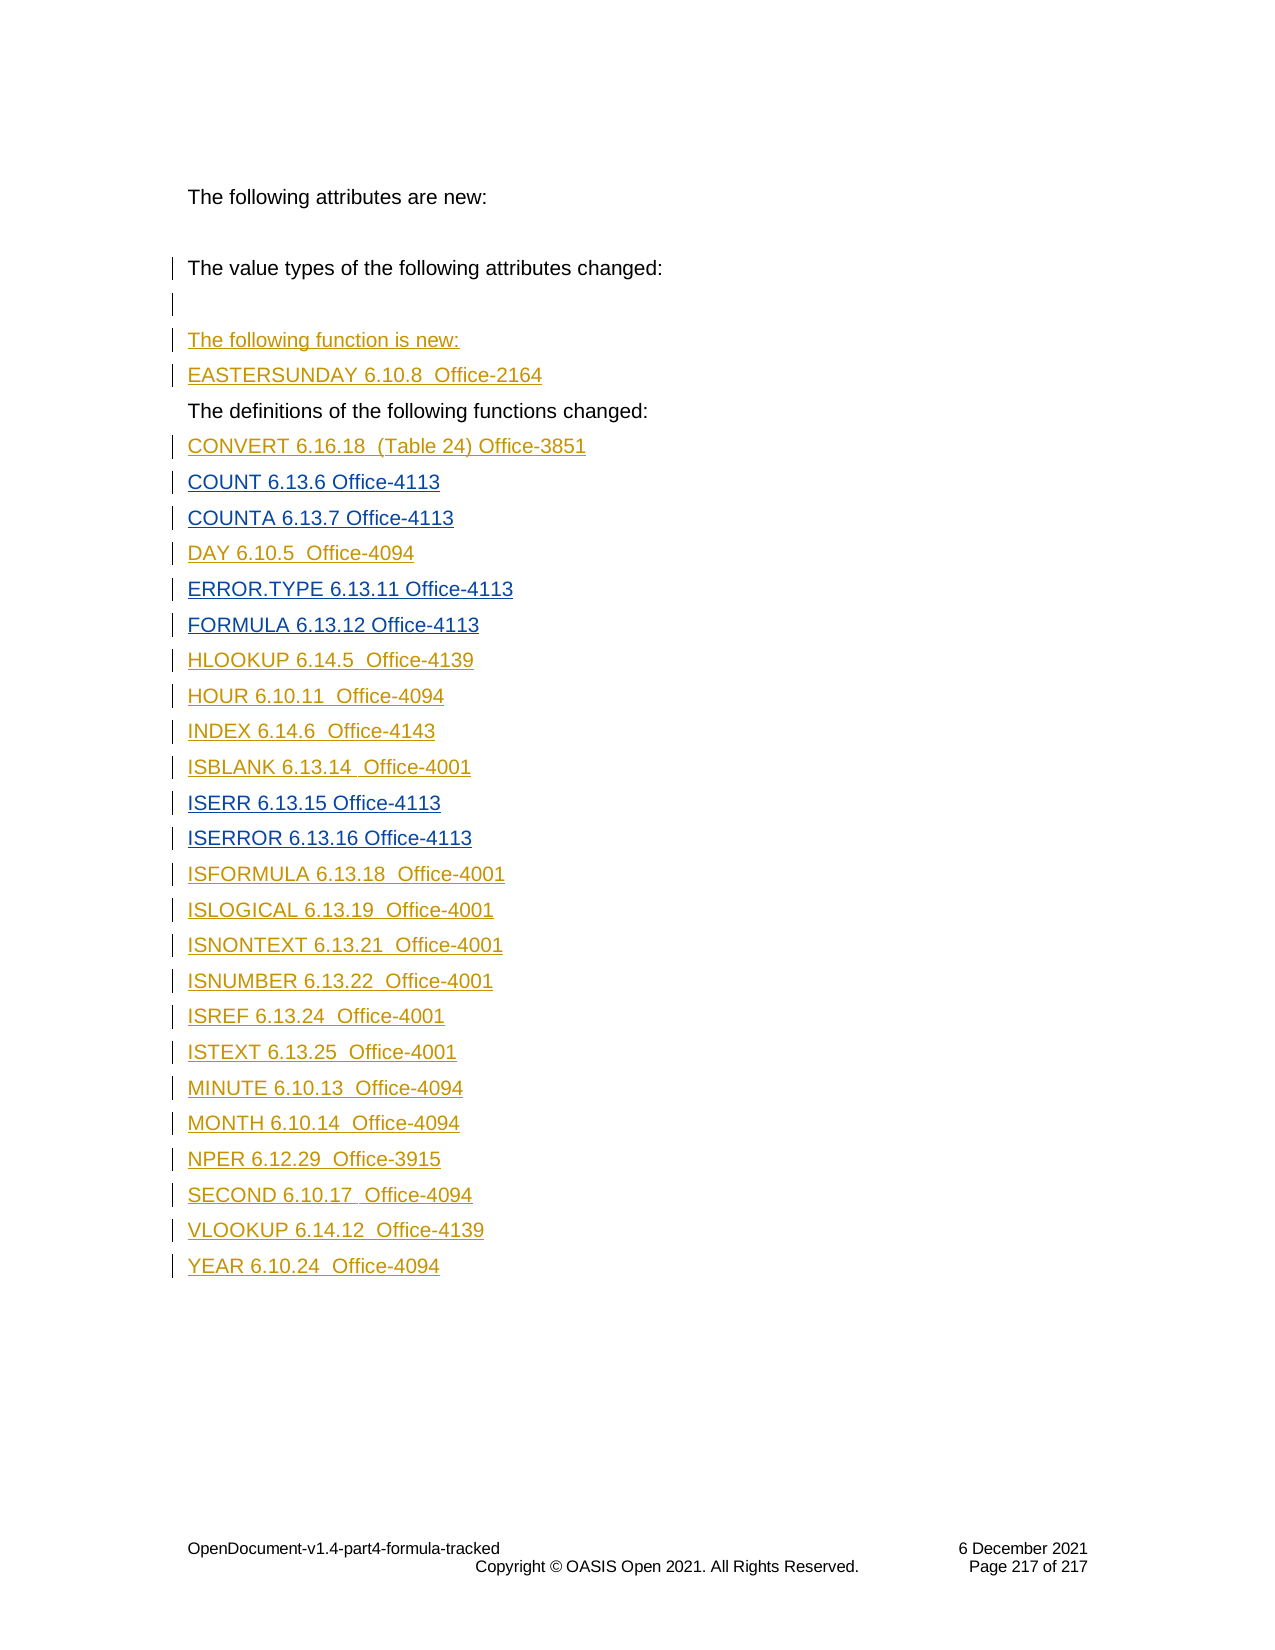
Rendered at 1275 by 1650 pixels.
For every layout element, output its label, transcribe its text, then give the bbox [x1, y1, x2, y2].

text ISNONTEXT 6.13.21 Office-4001 [187, 934, 1088, 957]
text The definitions of the following functions changed: [187, 399, 1088, 423]
text The value types of the following attributes changed: [187, 257, 1088, 280]
text ISLOGICAL 6.13.19 Office-4001 [187, 898, 1088, 922]
text HOUR 6.10.11 Office-4094 [187, 684, 1088, 708]
text INDEX 6.14.6 Office-4143 [187, 720, 1088, 743]
text FORMULA 6.13.12 Office-4113 [187, 613, 1088, 637]
text ISBLANK 6.13.14 Office-4001 [187, 756, 1088, 779]
text ISNUMBER 6.13.22 Office-4001 [187, 969, 1088, 993]
text SECOND 6.10.17 Office-4094 [187, 1183, 1088, 1207]
text ISERROR 6.13.16 Office-4113 [187, 827, 1088, 850]
text HLOOKUP 6.14.5 Office-4139 [187, 649, 1088, 672]
text DAY 6.10.5 Office-4094 [187, 542, 1088, 565]
text MONTH 6.10.14 Office-4094 [187, 1112, 1088, 1135]
text VLOOKUP 6.14.12 Office-4139 [187, 1219, 1088, 1242]
text EASTERSUNDAY 6.10.8 Office-2164 [187, 364, 1088, 387]
text ISREF 6.13.24 Office-4001 [187, 1005, 1088, 1028]
text MINUTE 6.10.13 Office-4094 [187, 1076, 1088, 1100]
text YEAR 6.10.24 Office-4094 [187, 1254, 1088, 1278]
text COUNTA 6.13.7 Office-4113 [187, 506, 1088, 530]
text The following function is new: [187, 328, 1088, 352]
text COUNT 6.13.6 Office-4113 [187, 471, 1088, 494]
text CONVERT 6.16.18 (Table 24) Office-3851 [187, 435, 1088, 458]
text ISTEXT 6.13.25 Office-4001 [187, 1041, 1088, 1064]
text NPER 6.12.29 Office-3915 [187, 1147, 1088, 1171]
text The following attributes are new: [187, 186, 1088, 209]
text ERROR.TYPE 6.13.11 Office-4113 [187, 577, 1088, 601]
text ISFORMULA 6.13.18 Office-4001 [187, 862, 1088, 886]
text ISERR 6.13.15 Office-4113 [187, 791, 1088, 815]
